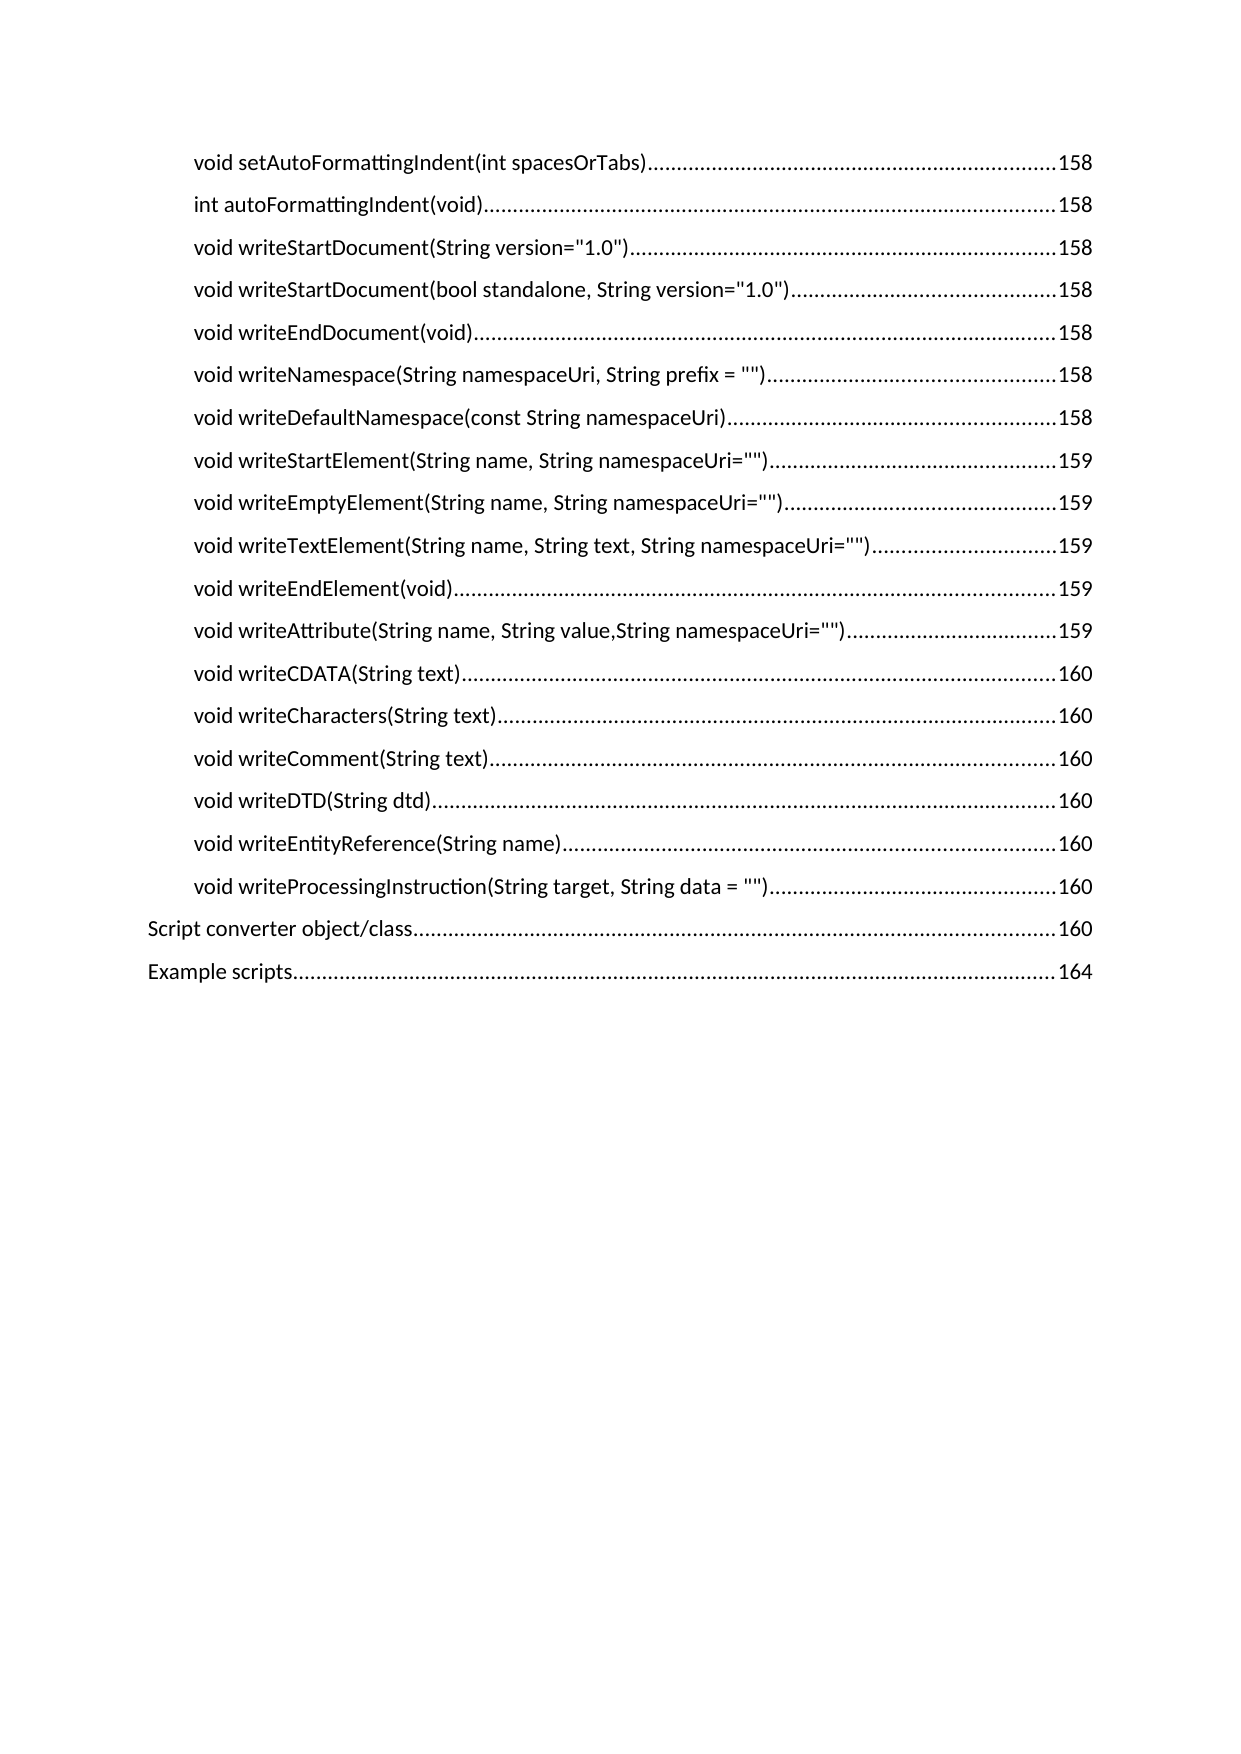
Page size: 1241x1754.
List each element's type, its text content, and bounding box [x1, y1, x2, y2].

text void writeEndElement(void) 159 [193, 574, 1093, 602]
text void writeStartDocument(bool standalone, String version="1.0") 158 [193, 275, 1093, 303]
text Example scripts 164 [148, 957, 1093, 985]
text void writeProcessingInstruction(String target, String data = "") 160 [193, 872, 1093, 900]
text int autoFormattingIndent(void) 158 [193, 190, 1093, 218]
text void writeNamespace(String namespaceUri, String prefix = "") 158 [193, 361, 1093, 389]
text void writeDTD(String dtd) 160 [193, 787, 1093, 815]
text void writeAttribute(String name, String value,String namespaceUri="") 159 [193, 616, 1093, 644]
text void writeStartDocument(String version="1.0") 158 [193, 233, 1093, 261]
text void writeEmptyElement(String name, String namespaceUri="") 159 [193, 488, 1093, 516]
text void writeTextElement(String name, String text, String namespaceUri="") 159 [193, 531, 1093, 559]
text Script converter object/class 160 [148, 914, 1093, 942]
text void writeComment(String text) 160 [193, 744, 1093, 772]
text void writeCDATA(String text) 160 [193, 659, 1093, 687]
text void writeCharacters(String text) 160 [193, 701, 1093, 729]
text void writeDefaultNamespace(const String namespaceUri) 158 [193, 403, 1093, 431]
text void writeStartElement(String name, String namespaceUri="") 159 [193, 446, 1093, 474]
text void writeEntityReference(String name) 160 [193, 829, 1093, 857]
text void writeEndDocument(void) 158 [193, 318, 1093, 346]
text void setAutoFormattingIndent(int spacesOrTabs) 158 [193, 148, 1093, 176]
